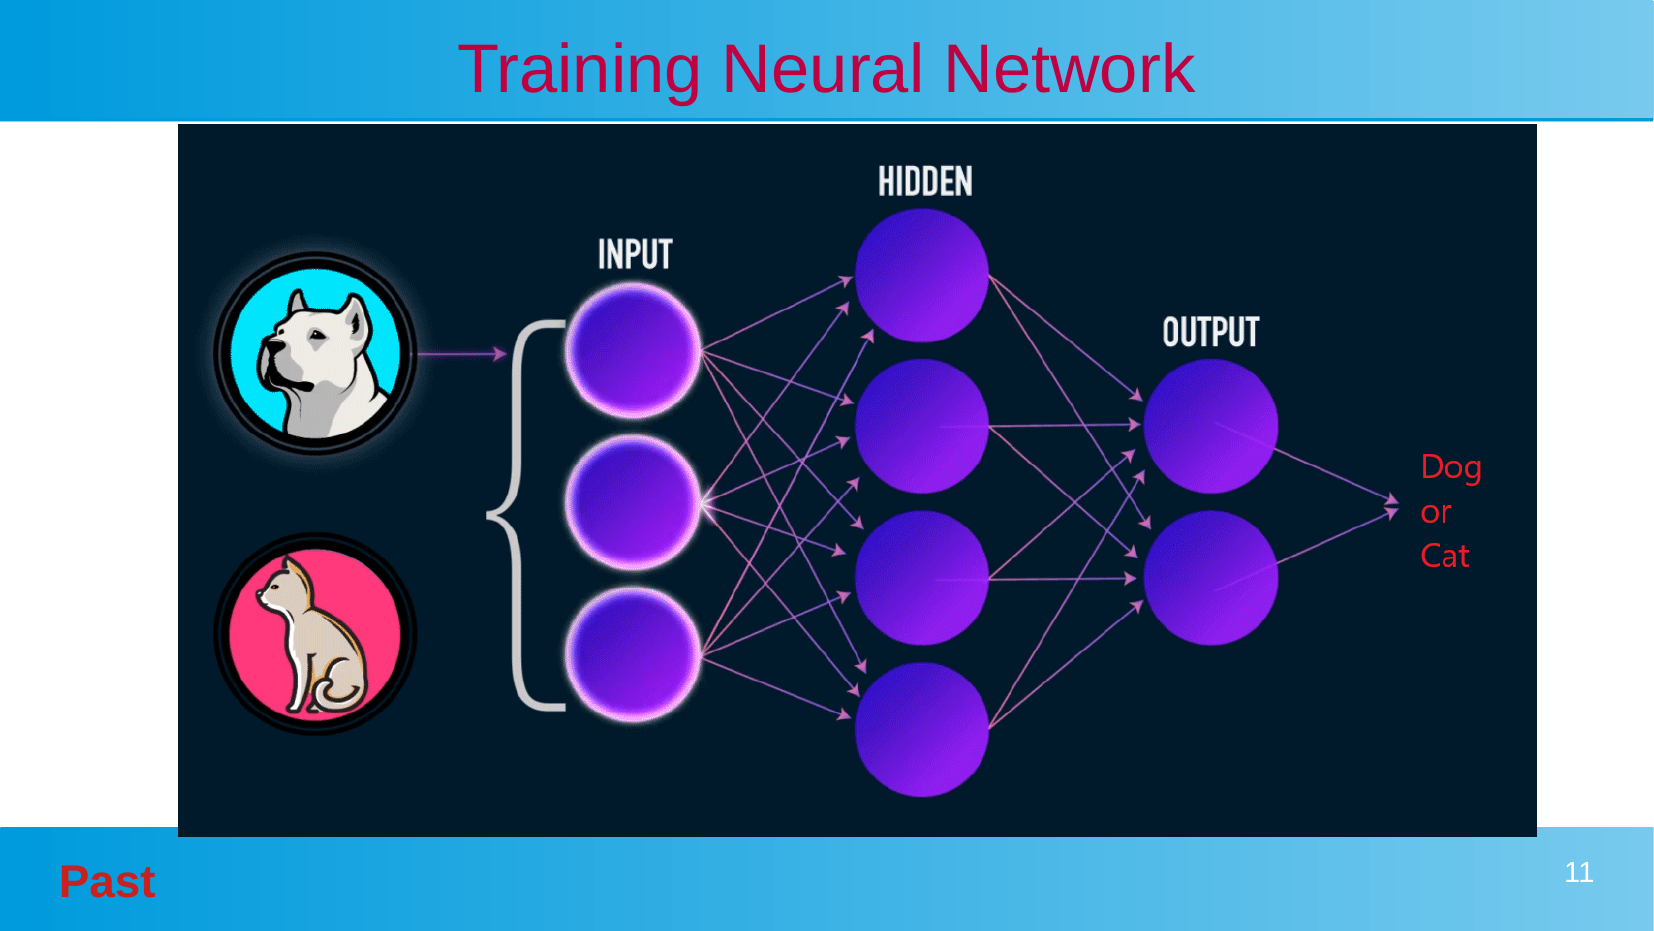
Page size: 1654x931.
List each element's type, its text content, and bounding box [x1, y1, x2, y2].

title Training Neural Network [59, 29, 1595, 108]
picture [178, 124, 1537, 837]
